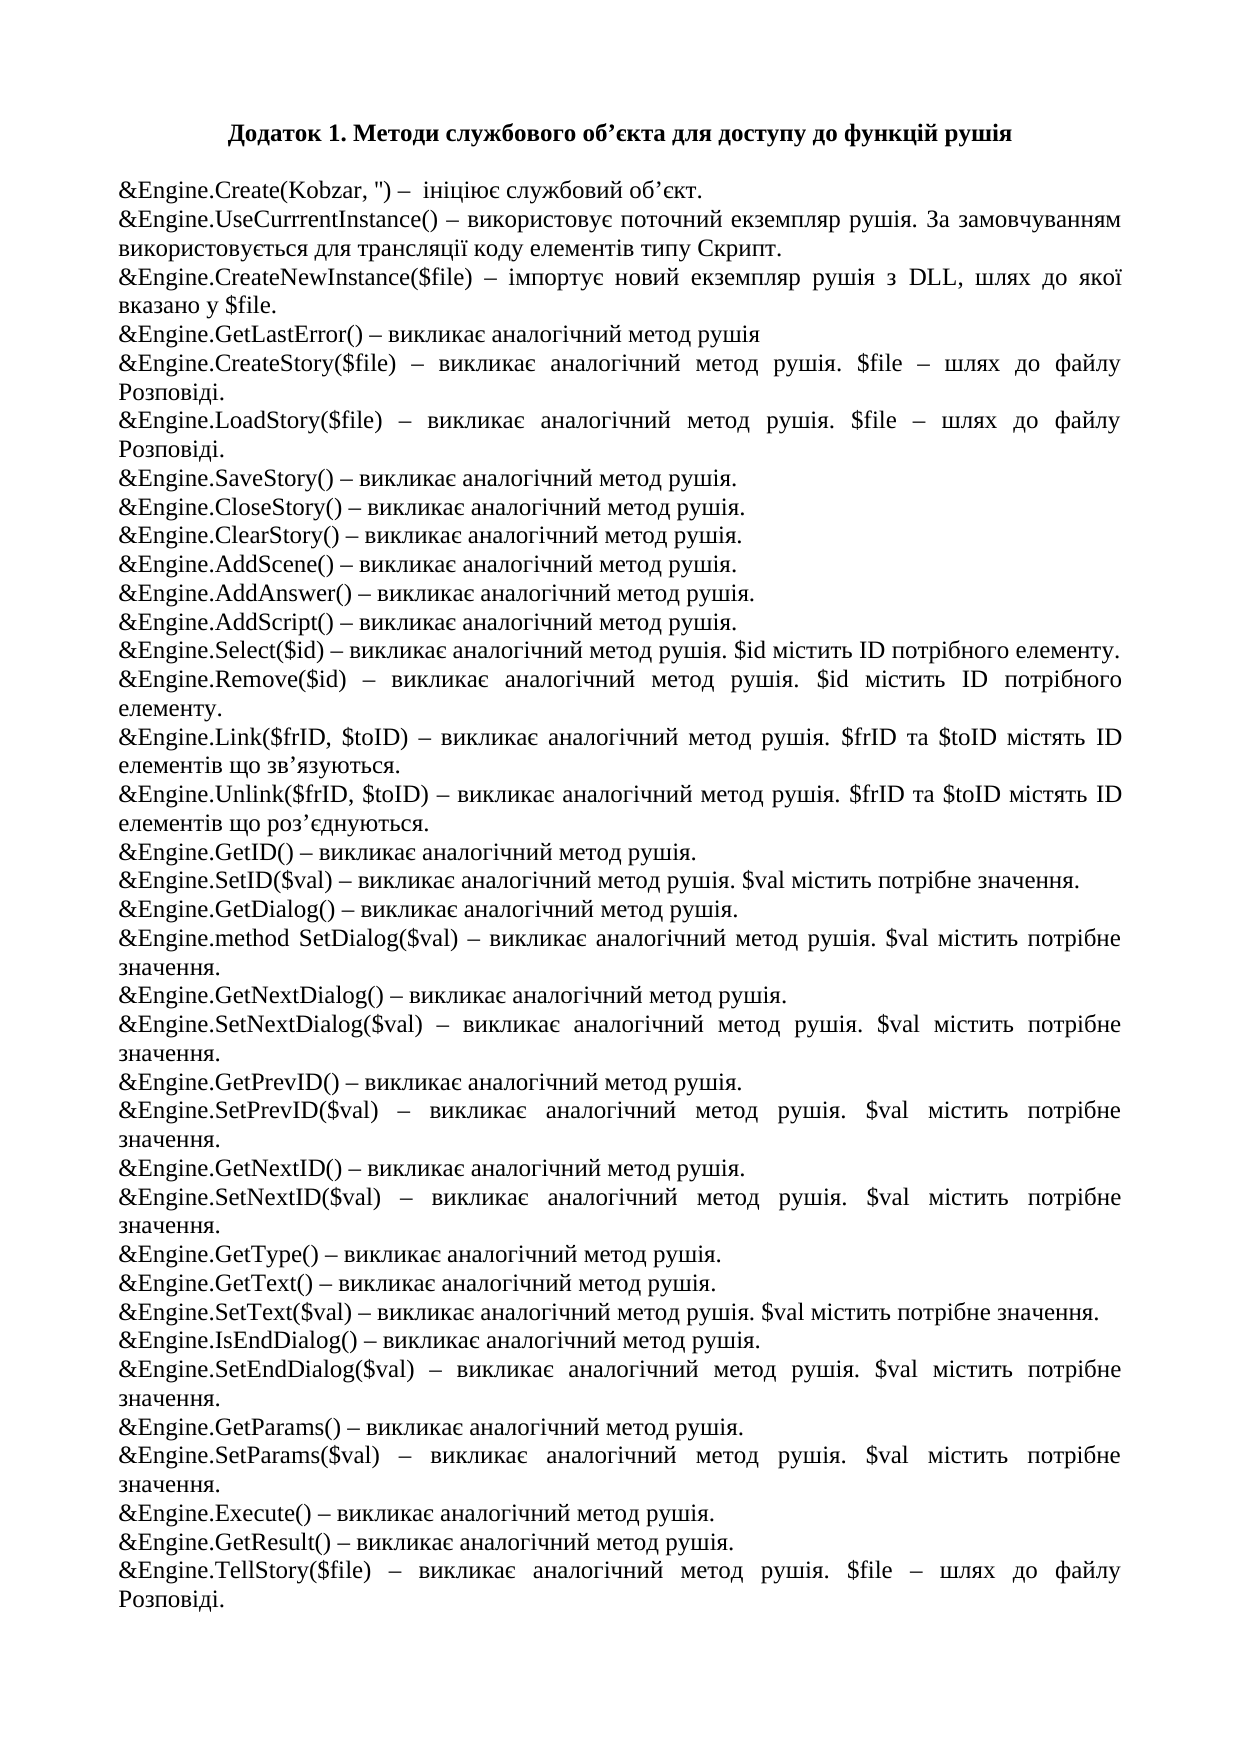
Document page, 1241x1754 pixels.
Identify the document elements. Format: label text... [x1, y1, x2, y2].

text &Engine.AddScript() – викликає аналогічний метод рушія. [118, 607, 1122, 636]
text &Engine.SetNextDialog($val) – викликає аналогічний метод рушія. $val містить потрібне значення. [118, 1009, 1122, 1067]
text &Engine.GetPrevID() – викликає аналогічний метод рушія. [118, 1067, 1122, 1096]
text &Engine.GetNextDialog() – викликає аналогічний метод рушія. [118, 981, 1122, 1009]
text &Engine.LoadStory($file) – викликає аналогічний метод рушія. $file – шлях до файлу Розповіді. [118, 406, 1122, 463]
text &Engine.SetEndDialog($val) – викликає аналогічний метод рушія. $val містить потрібне значення. [118, 1354, 1122, 1412]
text &Engine.Remove($id) – викликає аналогічний метод рушія. $id містить ID потрібного елементу. [118, 664, 1122, 722]
text &Engine.Select($id) – викликає аналогічний метод рушія. $id містить ID потрібного елементу. [118, 636, 1122, 664]
text &Engine.GetID() – викликає аналогічний метод рушія. [118, 837, 1122, 866]
text Додаток 1. Методи службового об’єкта для доступу до функцій рушія [118, 118, 1122, 147]
text &Engine.GetResult() – викликає аналогічний метод рушія. [118, 1527, 1122, 1556]
text &Engine.GetDialog() – викликає аналогічний метод рушія. [118, 894, 1122, 923]
text &Engine.AddAnswer() – викликає аналогічний метод рушія. [118, 578, 1122, 607]
text &Engine.GetText() – викликає аналогічний метод рушія. [118, 1268, 1122, 1297]
text &Engine.CreateNewInstance($file) – імпортує новий екземпляр рушія з DLL, шлях до якої вказано у $file. [118, 262, 1122, 319]
text &Engine.SetParams($val) – викликає аналогічний метод рушія. $val містить потрібне значення. [118, 1441, 1122, 1498]
text &Engine.Create(Kobzar, '') – ініціює службовий об’єкт. [118, 176, 1122, 204]
text &Engine.CreateStory($file) – викликає аналогічний метод рушія. $file – шлях до файлу Розповіді. [118, 348, 1122, 406]
text &Engine.GetType() – викликає аналогічний метод рушія. [118, 1239, 1122, 1268]
text &Engine.GetNextID() – викликає аналогічний метод рушія. [118, 1153, 1122, 1182]
text &Engine.IsEndDialog() – викликає аналогічний метод рушія. [118, 1326, 1122, 1354]
text &Engine.Execute() – викликає аналогічний метод рушія. [118, 1498, 1122, 1527]
text &Engine.AddScene() – викликає аналогічний метод рушія. [118, 549, 1122, 578]
text &Engine.SetPrevID($val) – викликає аналогічний метод рушія. $val містить потрібне значення. [118, 1096, 1122, 1153]
text &Engine.method SetDialog($val) – викликає аналогічний метод рушія. $val містить потрібне значення. [118, 923, 1122, 981]
text &Engine.GetLastError() – викликає аналогічний метод рушія [118, 319, 1122, 348]
text &Engine.SaveStory() – викликає аналогічний метод рушія. [118, 463, 1122, 492]
text &Engine.ClearStory() – викликає аналогічний метод рушія. [118, 521, 1122, 549]
text &Engine.TellStory($file) – викликає аналогічний метод рушія. $file – шлях до файлу Розповіді. [118, 1556, 1122, 1613]
text &Engine.SetText($val) – викликає аналогічний метод рушія. $val містить потрібне значення. [118, 1297, 1122, 1326]
text &Engine.SetID($val) – викликає аналогічний метод рушія. $val містить потрібне значення. [118, 866, 1122, 894]
text &Engine.SetNextID($val) – викликає аналогічний метод рушія. $val містить потрібне значення. [118, 1182, 1122, 1239]
text &Engine.Link($frID, $toID) – викликає аналогічний метод рушія. $frID та $toID містять ID елементів що зв’язуються. [118, 722, 1122, 779]
text &Engine.CloseStory() – викликає аналогічний метод рушія. [118, 492, 1122, 521]
text &Engine.UseCurrrentInstance() – використовує поточний екземпляр рушія. За замовчуванням використовується для трансляції коду елементів типу Скрипт. [118, 204, 1122, 262]
text &Engine.GetParams() – викликає аналогічний метод рушія. [118, 1412, 1122, 1441]
text &Engine.Unlink($frID, $toID) – викликає аналогічний метод рушія. $frID та $toID містять ID елементів що роз’єднуються. [118, 779, 1122, 837]
